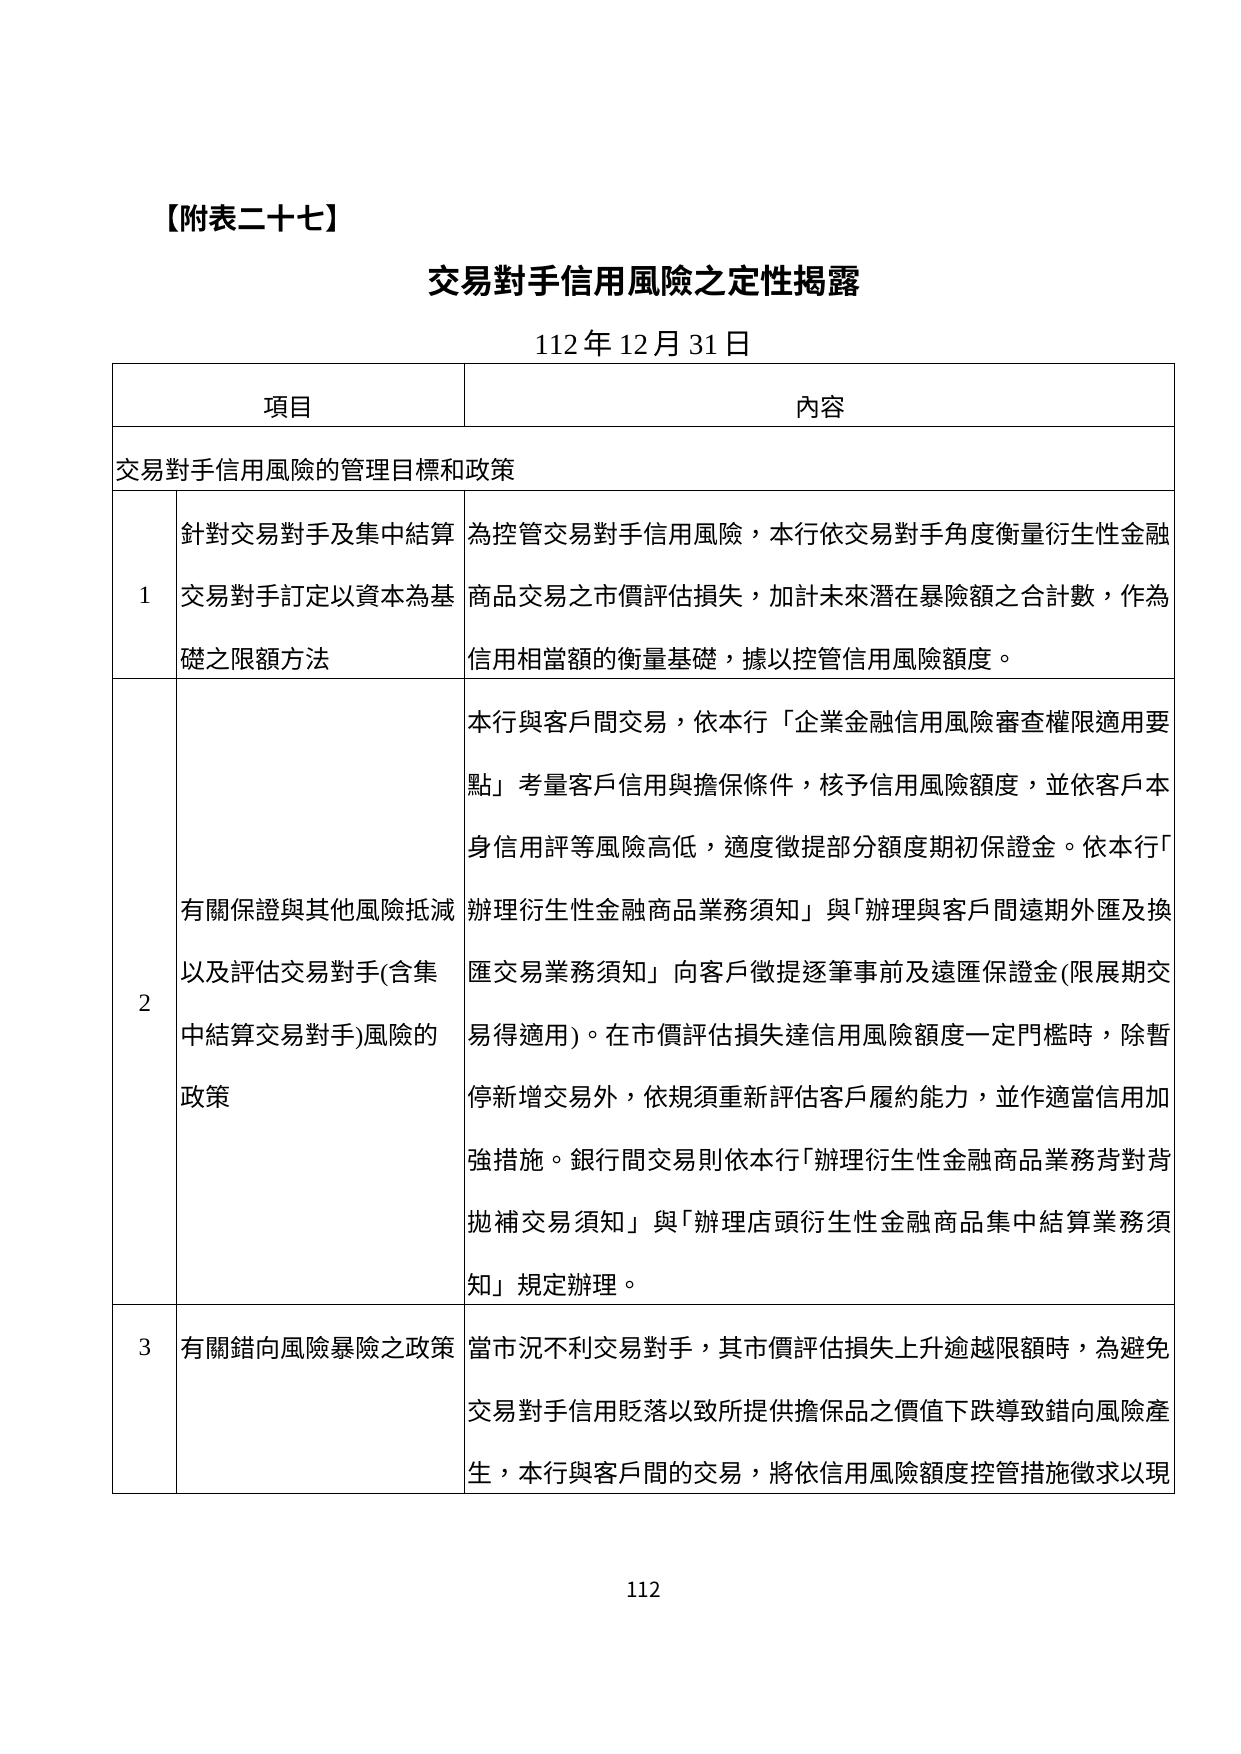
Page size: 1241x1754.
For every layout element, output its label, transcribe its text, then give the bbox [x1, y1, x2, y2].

table_cell 本行與客戶間交易，依本行「企業金融信用風險審查權限適用要點」考量客戶信用與擔保條件，核予信用風險額度，並依客戶本身信用評等風險高低，適度徵提部分額度期初保證金。依本行｢辦理衍生性金融商品業務須知」與｢辦理與客戶間遠期外匯及換匯交易業務須知」向客戶徵提逐筆事前及遠匯保證金(限展期交易得適用)。在市價評估損失達信用風險額度一定門檻時，除暫停新增交易外，依規須重新評估客戶履約能力，並作適當信用加強措施。銀行間交易則依本行｢辦理衍生性金融商品業務背對背拋補交易須知」與｢辦理店頭衍生性金融商品集中結算業務須知」規定辦理。 [465, 679, 1174, 1304]
table_cell 有關錯向風險暴險之政策 [177, 1305, 464, 1493]
text 112年12月31日 [150, 300, 1137, 362]
table_cell 有關保證與其他風險抵減以及評估交易對手(含集中結算交易對手)風險的政策 [177, 679, 464, 1304]
text 交易對手信用風險之定性揭露 [150, 237, 1137, 300]
table_cell 2 [113, 679, 176, 1304]
table_cell 交易對手信用風險的管理目標和政策 [113, 427, 1174, 489]
text 【附表二十七】交易對手信用風險之定性揭露 [150, 175, 1137, 237]
table_cell 3 [113, 1305, 176, 1493]
table_cell 針對交易對手及集中結算交易對手訂定以資本為基礎之限額方法 [177, 491, 464, 678]
table_cell 為控管交易對手信用風險，本行依交易對手角度衡量衍生性金融商品交易之市價評估損失，加計未來潛在暴險額之合計數，作為信用相當額的衡量基礎，據以控管信用風險額度。 [465, 491, 1174, 678]
table_cell 1 [113, 491, 176, 678]
table_header 內容 [465, 364, 1174, 426]
table_header 項目 [113, 364, 464, 426]
table_cell 當市況不利交易對手，其市價評估損失上升逾越限額時，為避免交易對手信用貶落以致所提供擔保品之價值下跌導致錯向風險產生，本行與客戶間的交易，將依信用風險額度控管措施徵求以現 [465, 1305, 1174, 1493]
